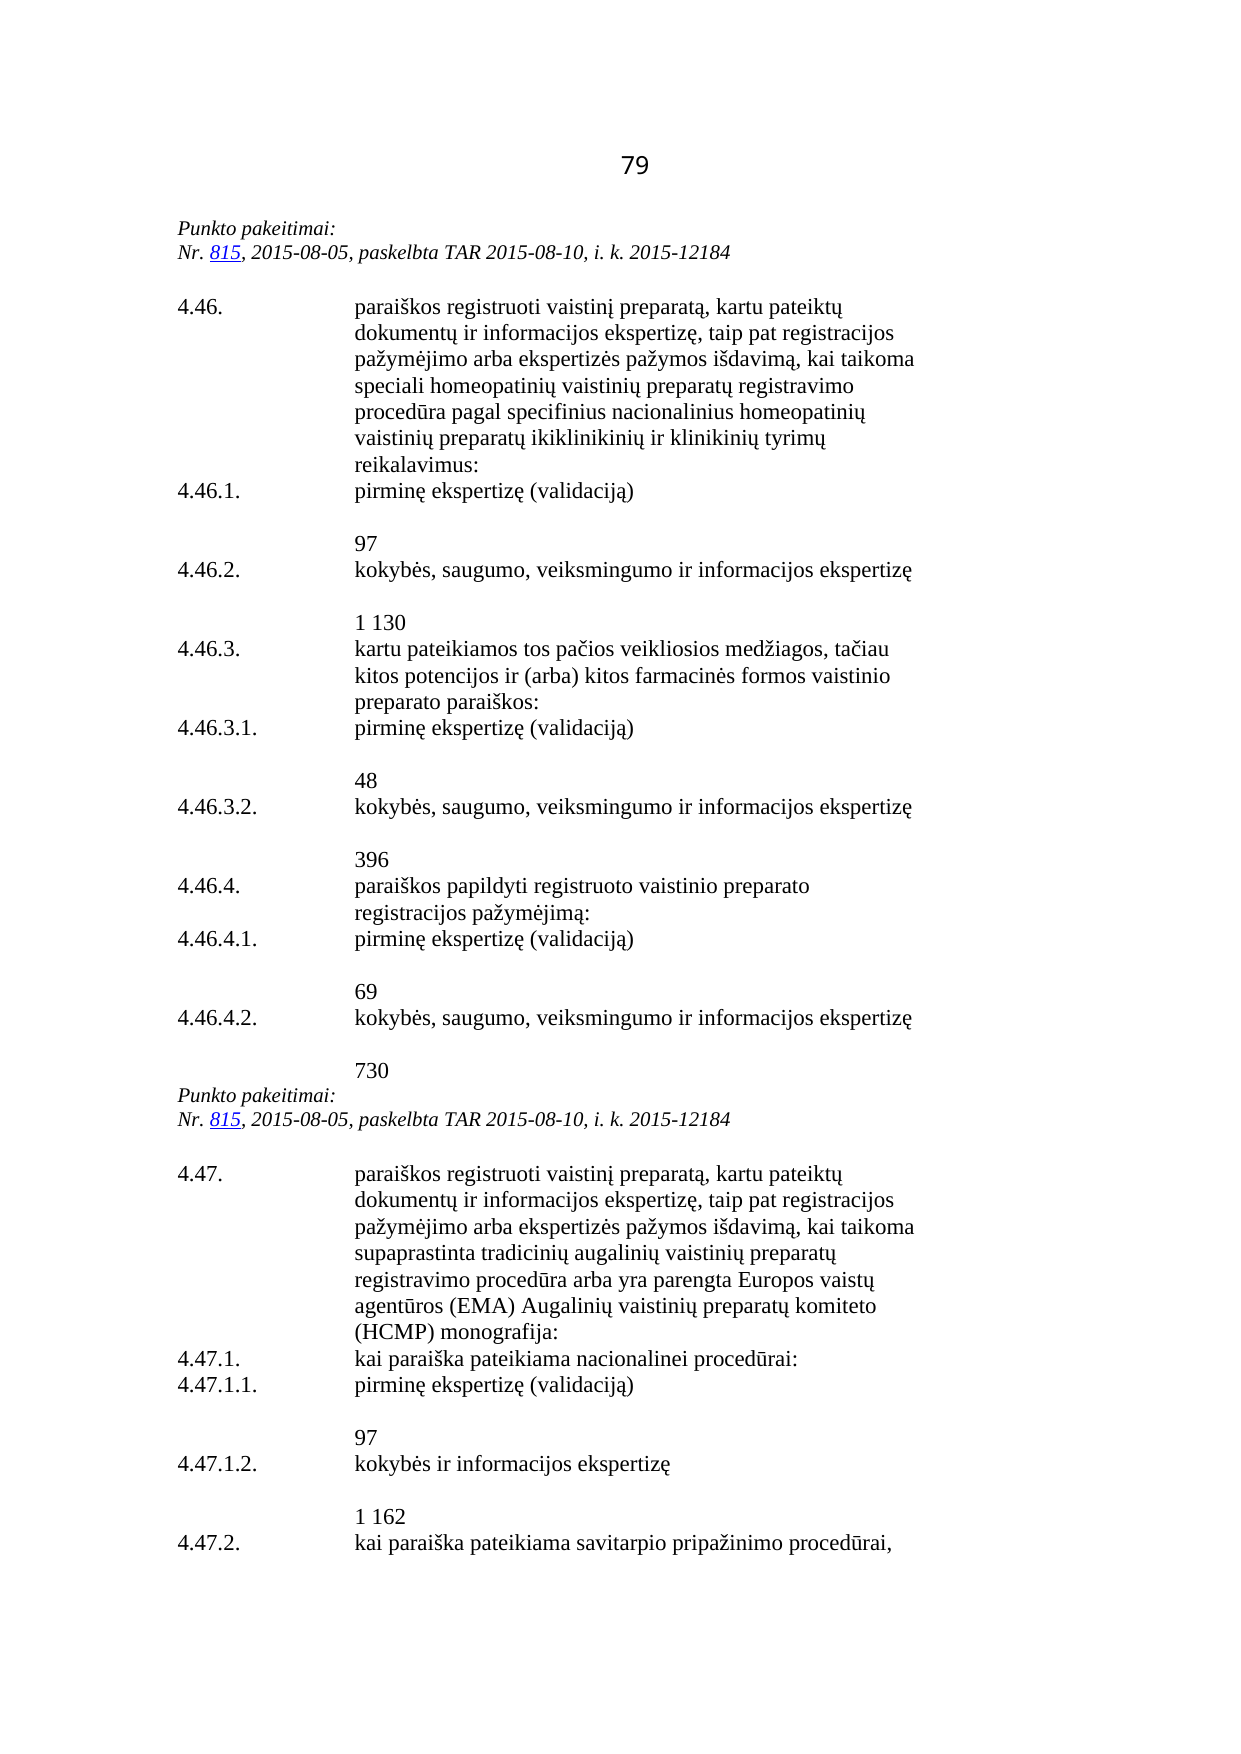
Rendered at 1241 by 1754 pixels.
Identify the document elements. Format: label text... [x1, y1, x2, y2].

text 4.46.3.1. pirminę ekspertizę (validaciją) 48 [177, 714, 945, 793]
text 4.46.4. paraiškos papildyti registruoto vaistinio preparato [177, 872, 945, 899]
text Punkto pakeitimai: [177, 1083, 1093, 1107]
text Punkto pakeitimai: [177, 216, 1093, 240]
text registracijos pažymėjimą: [354, 899, 945, 925]
text pažymėjimo arba ekspertizės pažymos išdavimą, kai taikoma [354, 1213, 945, 1239]
text vaistinių preparatų ikiklinikinių ir klinikinių tyrimų [354, 424, 945, 451]
text 4.47.1.2. kokybės ir informacijos ekspertizę 1 162 [177, 1450, 945, 1529]
text dokumentų ir informacijos ekspertizę, taip pat registracijos [354, 319, 945, 345]
text supaprastinta tradicinių augalinių vaistinių preparatų [354, 1239, 945, 1266]
text (HCMP) monografija: [354, 1318, 945, 1345]
text 4.46. paraiškos registruoti vaistinį preparatą, kartu pateiktų [177, 293, 945, 319]
text Nr. 815, 2015-08-05, paskelbta TAR 2015-08-10, i. k. 2015-12184 [177, 240, 1093, 264]
text 4.47.2. kai paraiška pateikiama savitarpio pripažinimo procedūrai, [177, 1529, 945, 1556]
text 4.46.3.2. kokybės, saugumo, veiksmingumo ir informacijos ekspertizę 396 [177, 793, 945, 872]
text 4.47. paraiškos registruoti vaistinį preparatą, kartu pateiktų [177, 1160, 945, 1187]
text agentūros (EMA) Augalinių vaistinių preparatų komiteto [354, 1292, 945, 1318]
text Nr. 815, 2015-08-05, paskelbta TAR 2015-08-10, i. k. 2015-12184 [177, 1107, 1093, 1131]
text dokumentų ir informacijos ekspertizę, taip pat registracijos [354, 1187, 945, 1213]
text 4.47.1.1. pirminę ekspertizę (validaciją) 97 [177, 1371, 945, 1450]
text pažymėjimo arba ekspertizės pažymos išdavimą, kai taikoma [354, 345, 945, 372]
text kitos potencijos ir (arba) kitos farmacinės formos vaistinio [354, 662, 945, 688]
text 4.46.4.2. kokybės, saugumo, veiksmingumo ir informacijos ekspertizę 730 [177, 1004, 945, 1083]
text 4.46.4.1. pirminę ekspertizę (validaciją) 69 [177, 925, 945, 1004]
text preparato paraiškos: [354, 688, 945, 714]
text registravimo procedūra arba yra parengta Europos vaistų [354, 1266, 945, 1292]
text 4.46.2. kokybės, saugumo, veiksmingumo ir informacijos ekspertizę 1 130 [177, 556, 945, 635]
text 4.46.1. pirminę ekspertizę (validaciją) 97 [177, 477, 945, 556]
text procedūra pagal specifinius nacionalinius homeopatinių [354, 398, 945, 424]
text 4.47.1. kai paraiška pateikiama nacionalinei procedūrai: [177, 1345, 945, 1371]
text speciali homeopatinių vaistinių preparatų registravimo [354, 372, 945, 398]
text 4.46.3. kartu pateikiamos tos pačios veikliosios medžiagos, tačiau [177, 635, 945, 662]
text reikalavimus: [354, 451, 945, 477]
